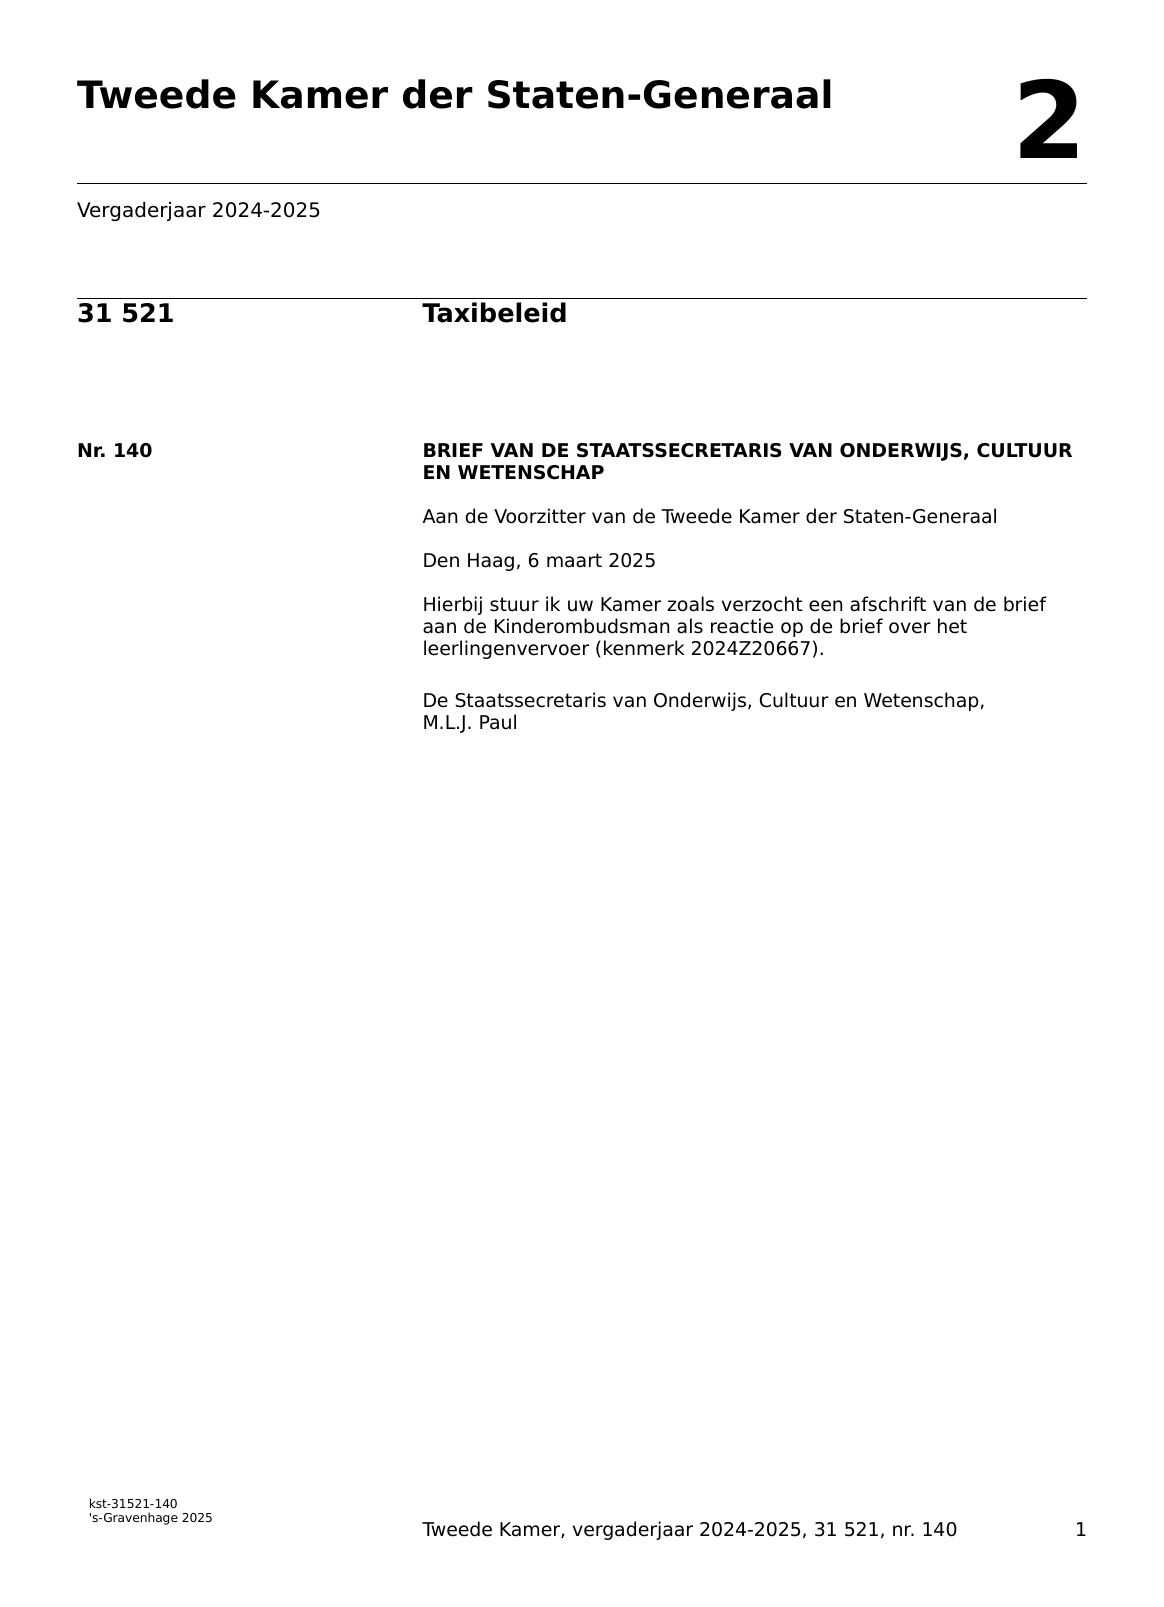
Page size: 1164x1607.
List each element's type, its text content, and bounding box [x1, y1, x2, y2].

subtitle Nr. 140 BRIEF VAN DE STAATSSECRETARIS VAN ONDERWIJS, CULTUUR EN WETENSCHAP [77, 440, 1087, 484]
text 's-Gravenhage 2025 [88, 1511, 323, 1525]
text Den Haag, 6 maart 2025 [422, 550, 1087, 572]
table_header Tweede Kamer der Staten-Generaal [77, 59, 886, 183]
table_header 2 [886, 59, 1087, 183]
text Aan de Voorzitter van de Tweede Kamer der Staten-Generaal [422, 506, 1087, 528]
text De Staatssecretaris van Onderwijs, Cultuur en Wetenschap, M.L.J. Paul [422, 690, 1087, 734]
text Hierbij stuur ik uw Kamer zoals verzocht een afschrift van de brief aan de Kinderombudsman als reactie op de brief over het leerlingenvervoer (kenmerk 2024Z20667). [422, 594, 1087, 660]
table_cell Vergaderjaar 2024-2025 [77, 184, 1087, 298]
text kst-31521-140 [88, 1497, 323, 1511]
subtitle 31 521 Taxibeleid [77, 299, 1087, 329]
